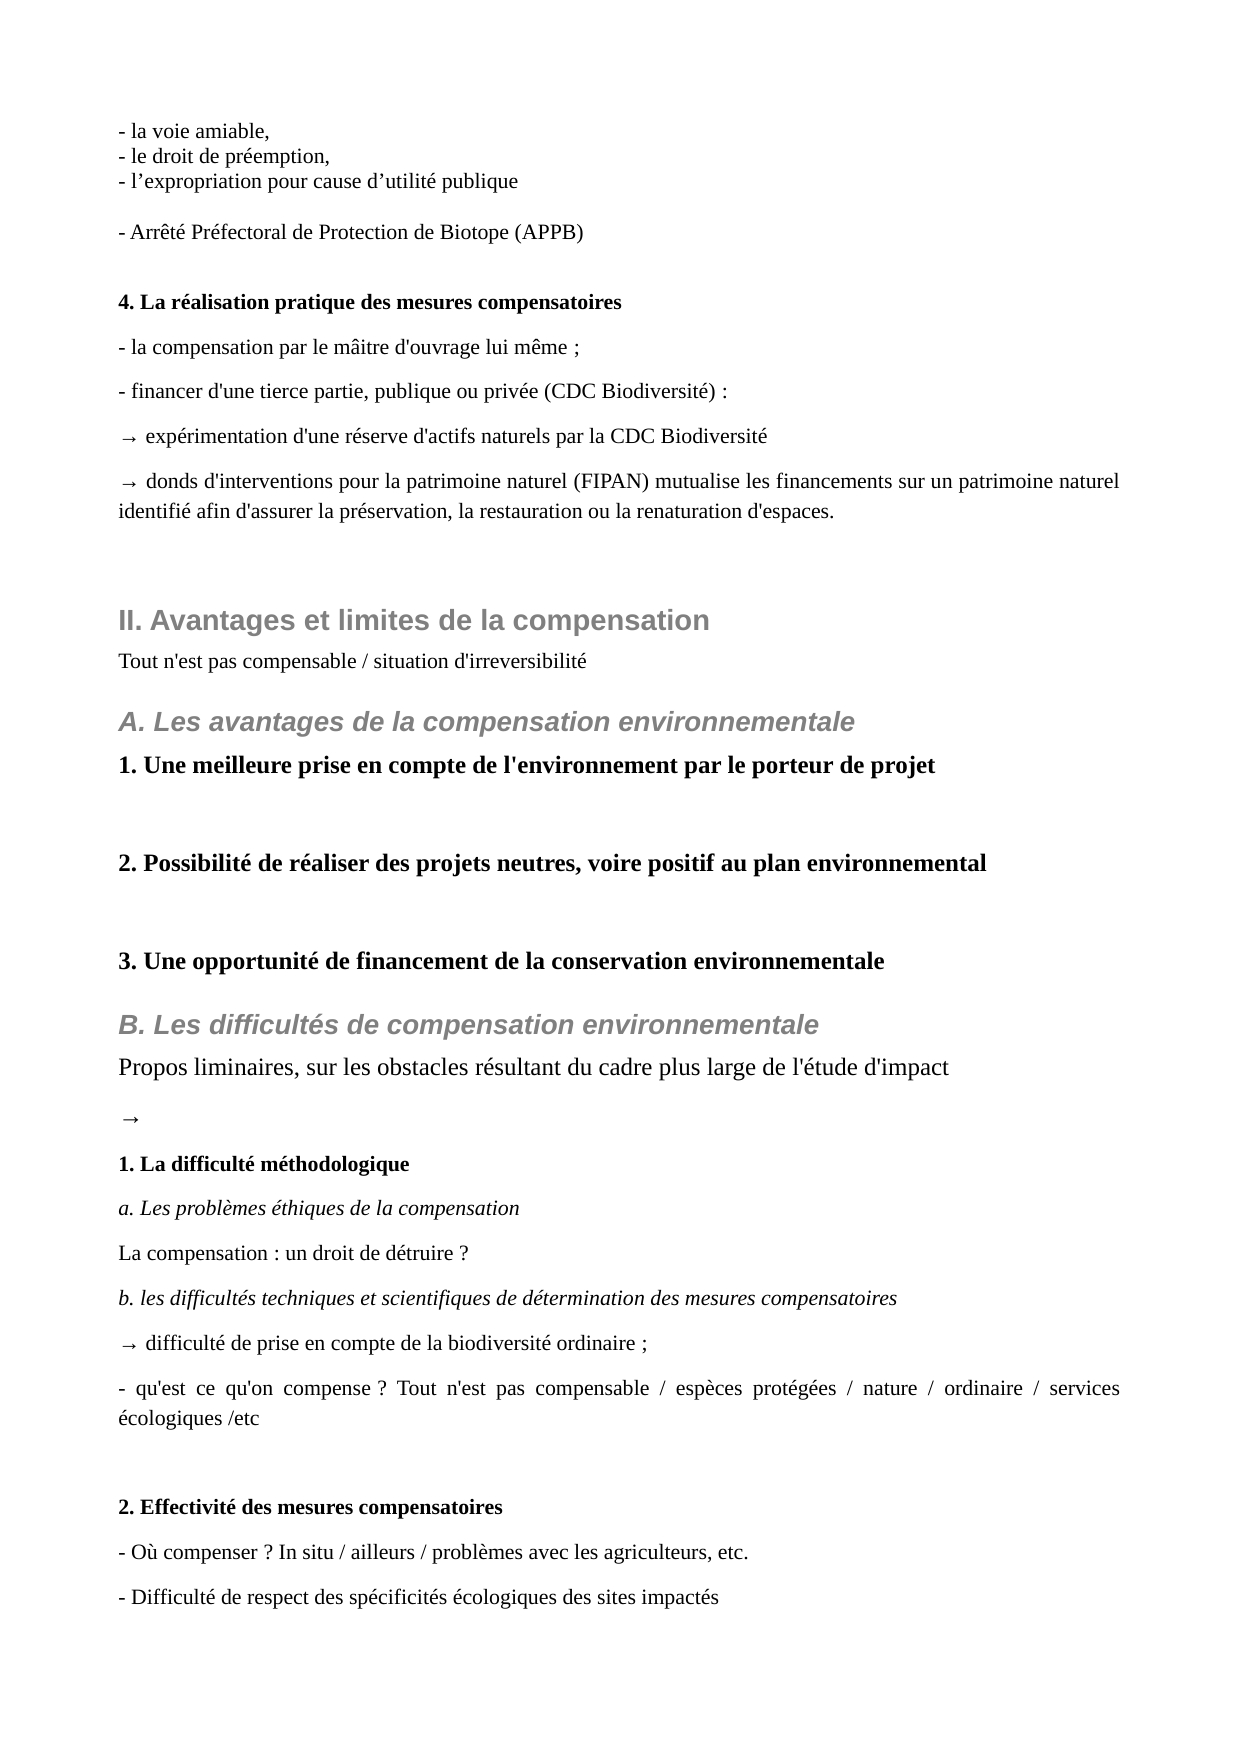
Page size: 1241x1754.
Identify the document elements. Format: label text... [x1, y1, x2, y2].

text 2. Effectivité des mesures compensatoires [118, 1494, 1122, 1519]
text 1. Une meilleure prise en compte de l'environnement par le porteur de projet [118, 750, 1122, 779]
text - la compensation par le mâitre d'ouvrage lui même ; [118, 334, 1122, 359]
subtitle A. Les avantages de la compensation environnementale [118, 706, 1122, 738]
text → difficulté de prise en compte de la biodiversité ordinaire ; [118, 1330, 1122, 1355]
text → donds d'interventions pour la patrimoine naturel (FIPAN) mutualise les financements sur un patrimoine naturel identifié afin d'assurer la préservation, la restauration ou la renaturation d'espaces. [118, 468, 1122, 523]
text - le droit de préemption, [118, 143, 1122, 168]
text 1. La difficulté méthodologique [118, 1151, 1122, 1176]
text 2. Possibilité de réaliser des projets neutres, voire positif au plan environnemental [118, 848, 1122, 877]
text b. les difficultés techniques et scientifiques de détermination des mesures compensatoires [118, 1285, 1122, 1310]
text - la voie amiable, [118, 118, 1122, 143]
text - l’expropriation pour cause d’utilité publique [118, 168, 1122, 194]
text - qu'est ce qu'on compense ? Tout n'est pas compensable / espèces protégées / nature / ordinaire / services écologiques /etc [118, 1374, 1122, 1430]
text → [118, 1101, 1122, 1130]
text La compensation : un droit de détruire ? [118, 1240, 1122, 1265]
text - Arrêté Préfectoral de Protection de Biotope (APPB) [118, 219, 1122, 244]
subtitle B. Les difficultés de compensation environnementale [118, 1008, 1122, 1040]
text - financer d'une tierce partie, publique ou privée (CDC Biodiversité) : [118, 378, 1122, 404]
text 4. La réalisation pratique des mesures compensatoires [118, 289, 1122, 314]
text Propos liminaires, sur les obstacles résultant du cadre plus large de l'étude d'impact [118, 1052, 1122, 1081]
text - Où compenser ? In situ / ailleurs / problèmes avec les agriculteurs, etc. [118, 1539, 1122, 1564]
text - Difficulté de respect des spécificités écologiques des sites impactés [118, 1584, 1122, 1609]
text → expérimentation d'une réserve d'actifs naturels par la CDC Biodiversité [118, 423, 1122, 448]
text 3. Une opportunité de financement de la conservation environnementale [118, 946, 1122, 975]
text Tout n'est pas compensable / situation d'irreversibilité [118, 648, 1122, 674]
subtitle II. Avantages et limites de la compensation [118, 602, 1122, 636]
text a. Les problèmes éthiques de la compensation [118, 1195, 1122, 1221]
